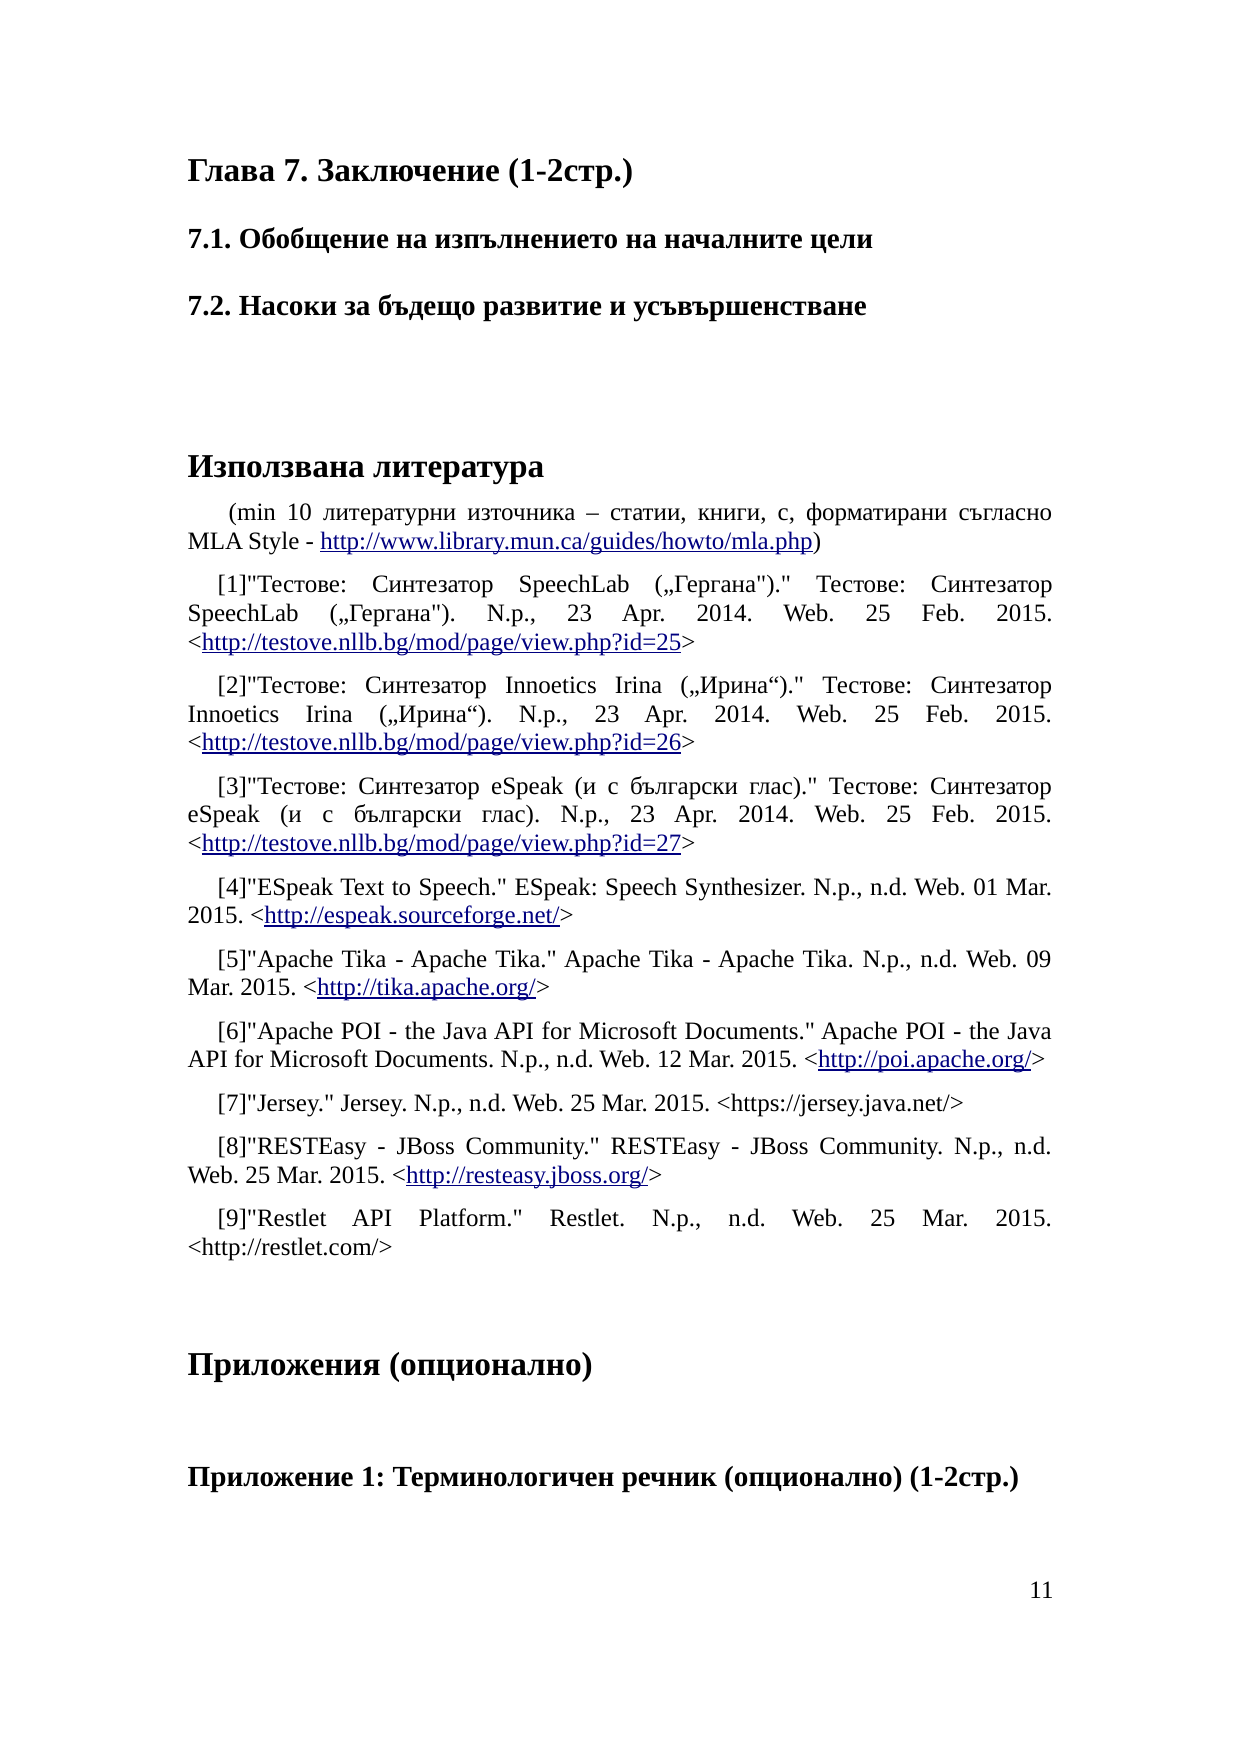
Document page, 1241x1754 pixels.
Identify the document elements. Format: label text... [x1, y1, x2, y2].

subtitle Приложения (опционално) [187, 1344, 1053, 1382]
text [5]"Apache Tika - Apache Tika." Apache Tika - Apache Tika. N.p., n.d. Web. 09 Mar. 2015. <http://tika.apache.org/> [187, 944, 1053, 1001]
subtitle 7.2. Насоки за бъдещо развитие и усъвършенстване [187, 288, 1053, 322]
subtitle Приложение 1: Терминологичен речник (опционално) (1-2стр.) [187, 1459, 1053, 1492]
subtitle Глава 7. Заключение (1-2стр.) [187, 150, 1053, 188]
text [7]"Jersey." Jersey. N.p., n.d. Web. 25 Mar. 2015. <https://jersey.java.net/> [187, 1088, 1053, 1117]
text [2]"Тестове: Синтезатор Innoetics Irina („Ирина“)." Тестове: Синтезатор Innoetics Irina („Ирина“). N.p., 23 Apr. 2014. Web. 25 Feb. 2015. <http://testove.nllb.bg/mod/page/view.php?id=26> [187, 670, 1053, 756]
text [8]"RESTEasy - JBoss Community." RESTEasy - JBoss Community. N.p., n.d. Web. 25 Mar. 2015. <http://resteasy.jboss.org/> [187, 1131, 1053, 1189]
text [4]"ESpeak Text to Speech." ESpeak: Speech Synthesizer. N.p., n.d. Web. 01 Mar. 2015. <http://espeak.sourceforge.net/> [187, 872, 1053, 929]
text [9]"Restlet API Platform." Restlet. N.p., n.d. Web. 25 Mar. 2015. <http://restlet.com/> [187, 1203, 1053, 1261]
text [6]"Apache POI - the Java API for Microsoft Documents." Apache POI - the Java API for Microsoft Documents. N.p., n.d. Web. 12 Mar. 2015. <http://poi.apache.org/> [187, 1016, 1053, 1073]
text [1]"Тестове: Синтезатор SpeechLab („Гергана")." Тестове: Синтезатор SpeechLab („Гергана"). N.p., 23 Apr. 2014. Web. 25 Feb. 2015. <http://testove.nllb.bg/mod/page/view.php?id=25> [187, 569, 1053, 655]
text [3]"Тестове: Синтезатор eSpeak (и с български глас)." Тестове: Синтезатор eSpeak (и с български глас). N.p., 23 Apr. 2014. Web. 25 Feb. 2015. <http://testove.nllb.bg/mod/page/view.php?id=27> [187, 771, 1053, 857]
text (min 10 литературни източника – статии, книги, с, форматирани съгласно MLA Style - http://www.library.mun.ca/guides/howto/mla.php) [187, 497, 1053, 554]
subtitle Използвана литература [187, 446, 1053, 484]
subtitle 7.1. Обобщение на изпълнението на началните цели [187, 222, 1053, 255]
